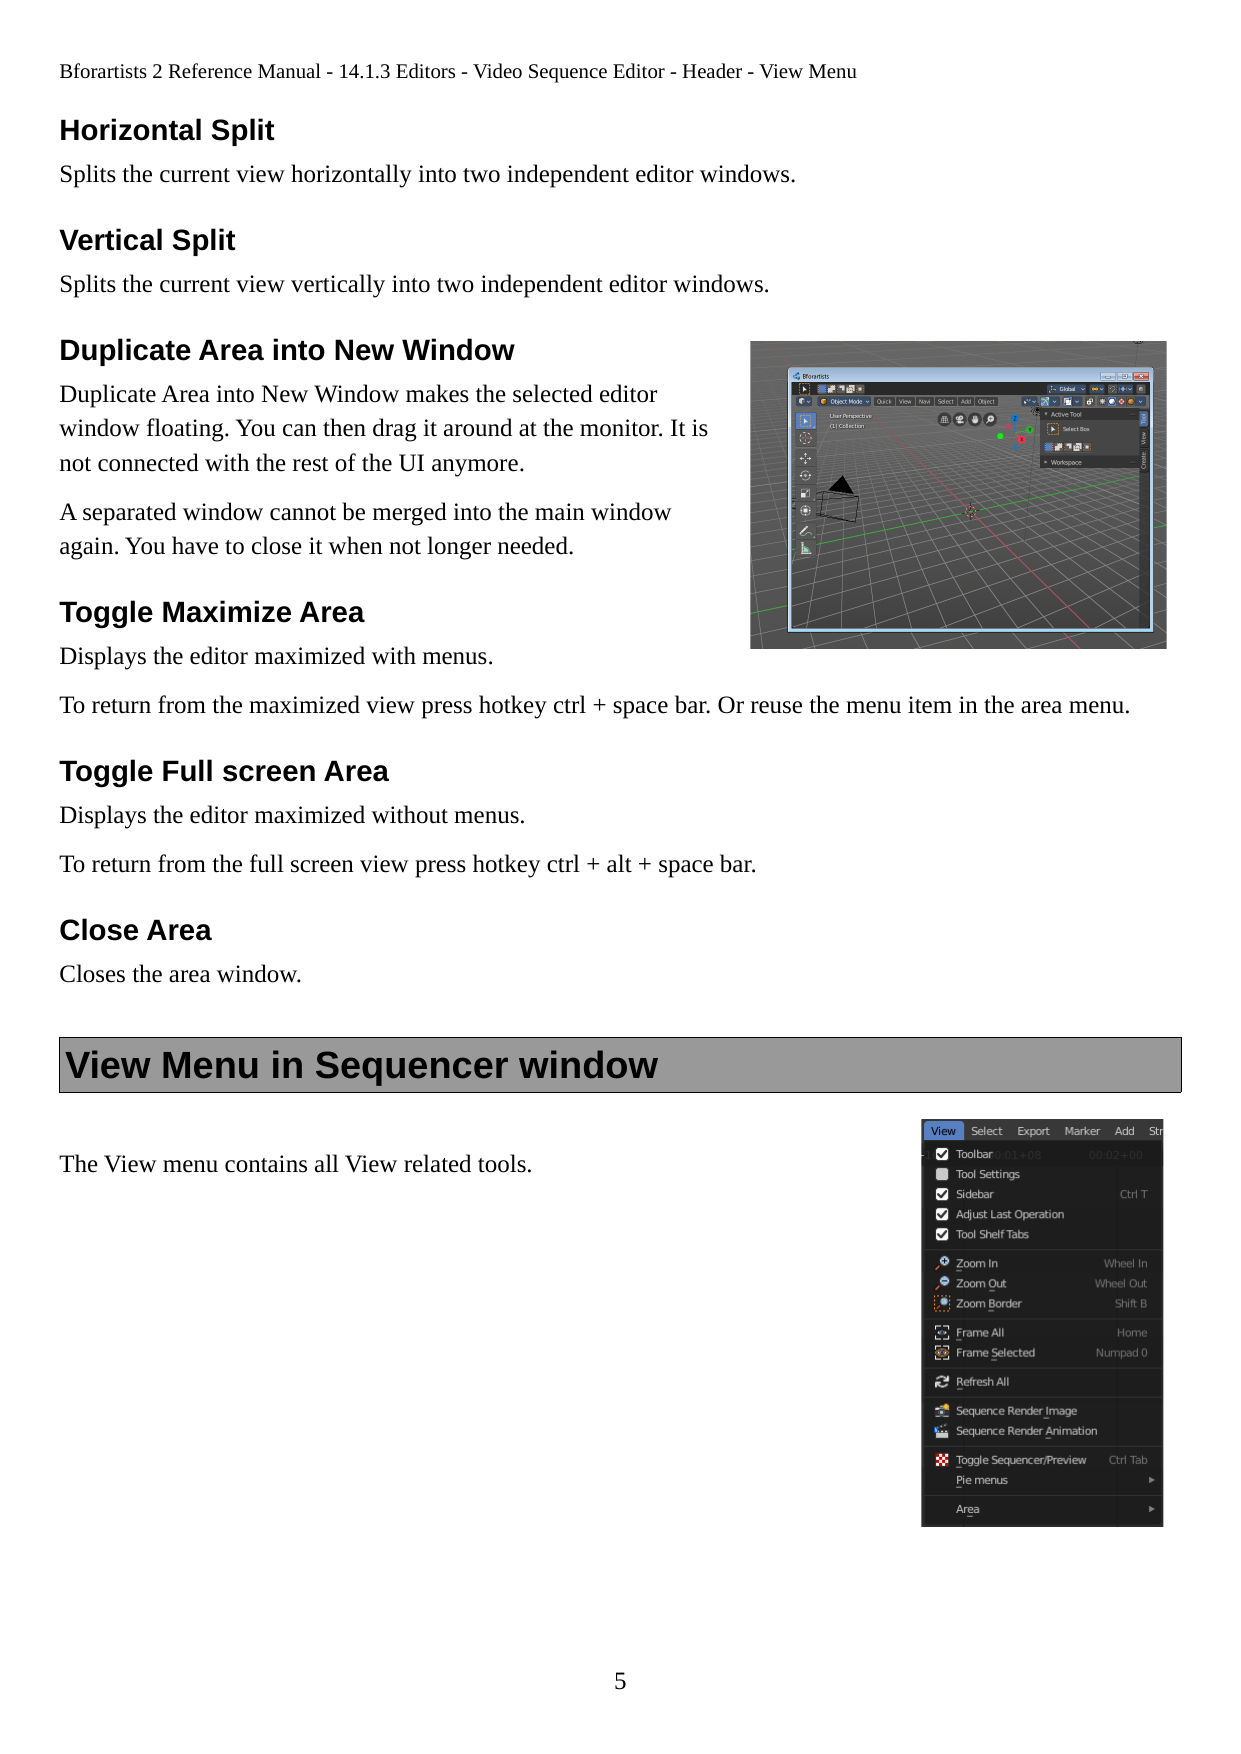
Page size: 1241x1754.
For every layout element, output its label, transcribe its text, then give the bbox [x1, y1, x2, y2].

text Duplicate Area into New Window makes the selected editor window floating. You can then drag it around at the monitor. It is not connected with the rest of the UI anymore. [59, 379, 750, 476]
text To return from the full screen view press hotkey ctrl + alt + space bar. [59, 849, 1181, 878]
subtitle Duplicate Area into New Window [59, 332, 1181, 366]
text Closes the area window. [59, 959, 1181, 988]
table_header View Menu in Sequencer window [60, 1038, 1181, 1092]
text Displays the editor maximized with menus. [59, 641, 1181, 670]
subtitle Toggle Full screen Area [59, 754, 1181, 787]
subtitle Vertical Split [59, 222, 1181, 256]
text Displays the editor maximized without menus. [59, 800, 1181, 829]
text The View menu contains all View related tools. [59, 1149, 921, 1178]
text Splits the current view vertically into two independent editor windows. [59, 269, 1181, 297]
picture [921, 1119, 1164, 1527]
picture [750, 341, 1167, 649]
subtitle Toggle Maximize Area [59, 595, 750, 628]
subtitle Close Area [59, 913, 1181, 946]
subtitle [1167, 595, 1181, 628]
text Splits the current view horizontally into two independent editor windows. [59, 159, 1181, 188]
subtitle Horizontal Split [59, 113, 1181, 146]
text A separated window cannot be merged into the main window again. You have to close it when not longer needed. [59, 497, 750, 560]
text To return from the maximized view press hotkey ctrl + space bar. Or reuse the menu item in the area menu. [59, 690, 1181, 719]
